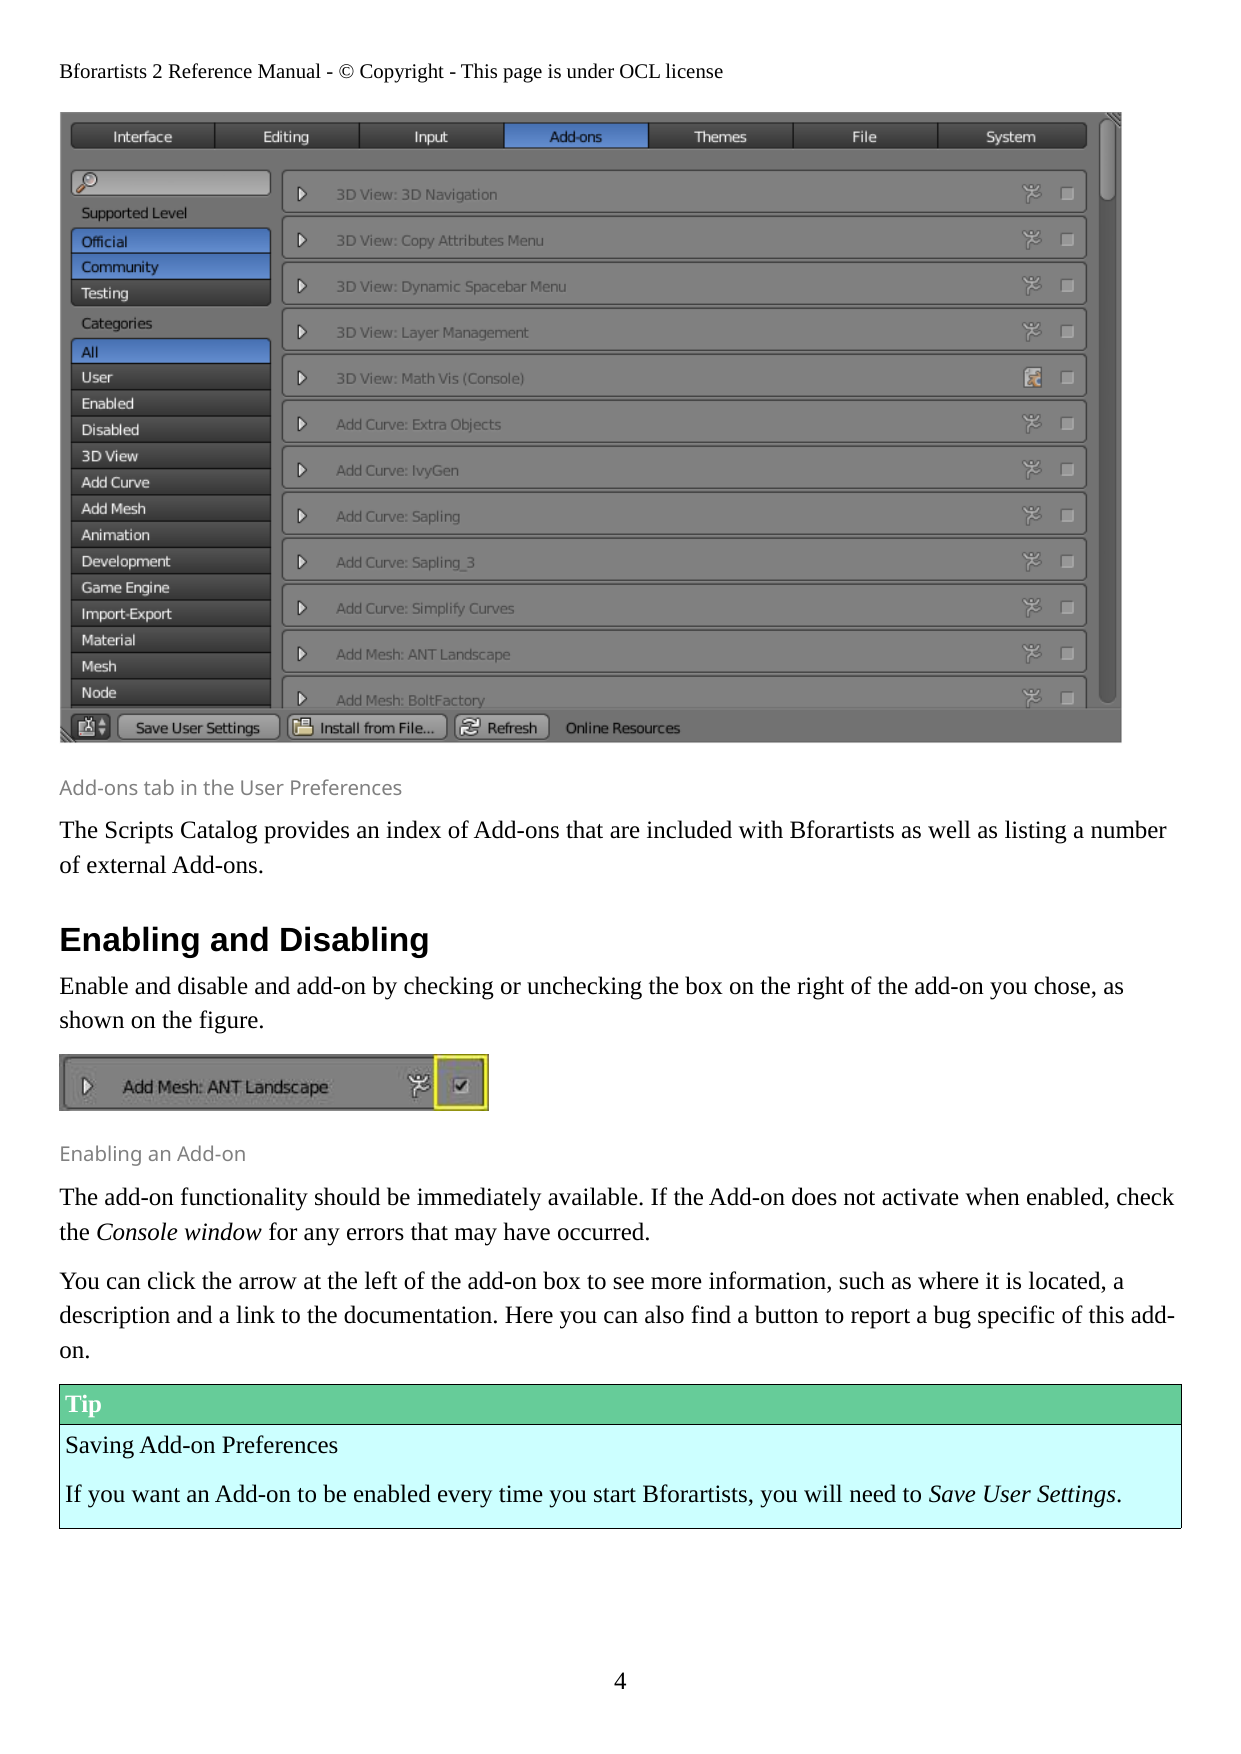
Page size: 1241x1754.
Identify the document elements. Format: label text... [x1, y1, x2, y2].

text Enabling an Add-on [59, 1136, 1181, 1168]
text Enable and disable and add-on by checking or unchecking the box on the right of the add-on you chose, as shown on the figure. [59, 971, 1181, 1034]
text Add-ons tab in the User Preferences [59, 769, 1181, 801]
text The Scripts Catalog provides an index of Add-ons that are included with Bforartists as well as listing a number of external Add-ons. [59, 815, 1181, 879]
text You can click the arrow at the left of the add-on box to see more information, such as where it is located, a description and a link to the documentation. Here you can also find a button to report a bug specific of this add-on. [59, 1266, 1181, 1363]
text The add-on functionality should be immediately available. If the Add-on does not activate when enabled, check the Console window for any errors that may have occurred. [59, 1182, 1181, 1245]
picture [59, 1054, 489, 1111]
table_cell Saving Add-on Preferences If you want an Add-on to be enabled every time you start Bforartists, you will need to Save User Settings. [60, 1425, 1181, 1528]
table_header Tip [60, 1385, 1181, 1424]
subtitle Enabling and Disabling [59, 920, 1181, 958]
picture [59, 112, 1123, 744]
